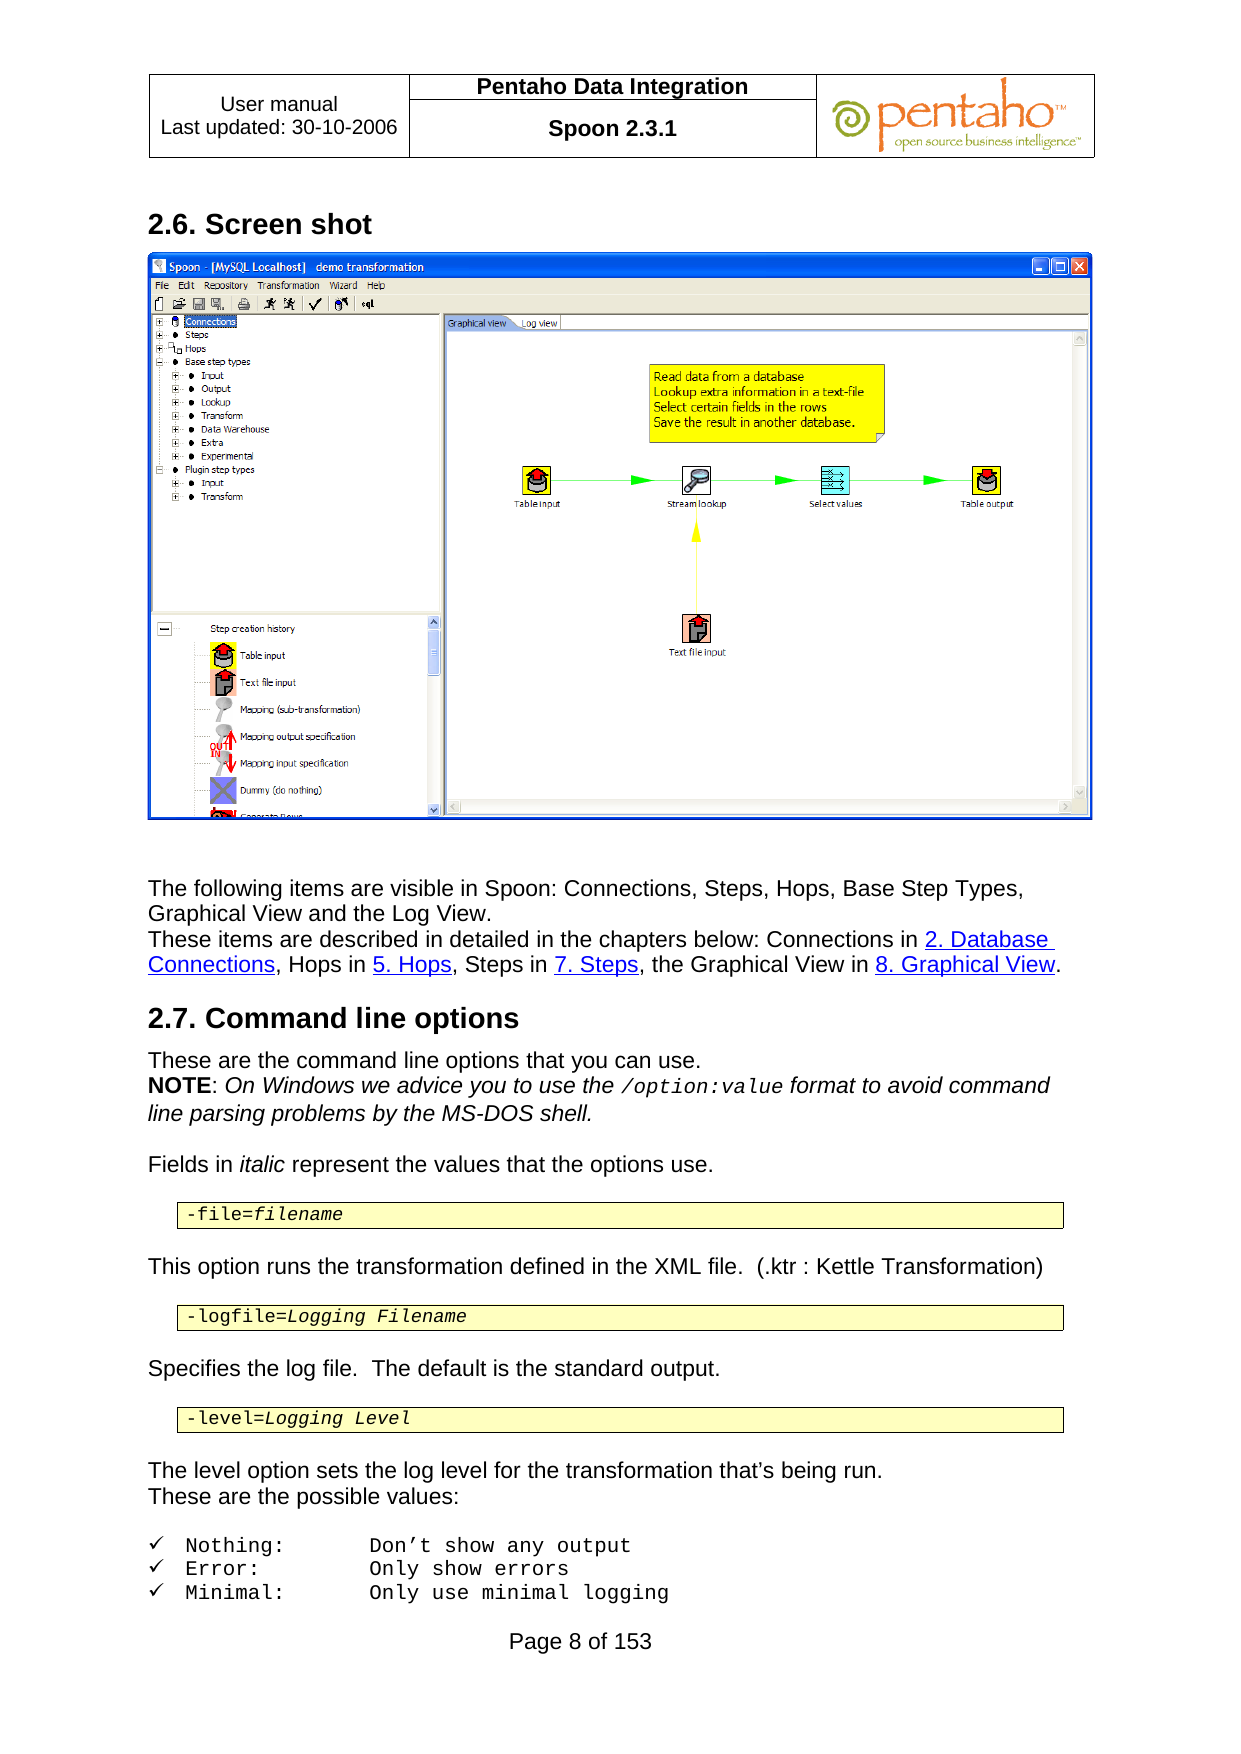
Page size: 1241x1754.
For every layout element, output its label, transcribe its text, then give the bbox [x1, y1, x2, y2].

text These are the command line options that you can use. [148, 1048, 1092, 1073]
list Nothing: Don’t show any output [148, 1535, 1092, 1558]
text Specifies the log file. The default is the standard output. [148, 1356, 1092, 1381]
text -level=Logging Level [178, 1408, 1063, 1432]
list Minimal: Only use minimal logging [148, 1582, 1092, 1605]
subtitle Command line options [148, 1002, 1092, 1035]
text This option runs the transformation defined in the XML file. (.ktr : Kettle Transformation) [148, 1253, 1092, 1279]
subtitle Screen shot [148, 208, 1092, 240]
picture [147, 252, 1093, 820]
text These items are described in detailed in the chapters below: Connections in 2. Database Connections, Hops in 5. Hops, Steps in 7. Steps, the Graphical View in 8. Graphical View. [148, 926, 1092, 977]
text The level option sets the log level for the transformation that’s being run. [148, 1458, 1092, 1484]
text Fields in italic represent the values that the options use. [148, 1151, 1092, 1177]
text -file=filename [178, 1203, 1063, 1228]
text These are the possible values: [148, 1484, 1092, 1509]
list Error: Only show errors [148, 1558, 1092, 1582]
text The following items are visible in Spoon: Connections, Steps, Hops, Base Step Types, Graphical View and the Log View. [148, 875, 1092, 926]
text NOTE: On Windows we advice you to use the /option:value format to avoid command line parsing problems by the MS-DOS shell. [148, 1073, 1092, 1126]
text -logfile=Logging Filename [178, 1306, 1063, 1330]
